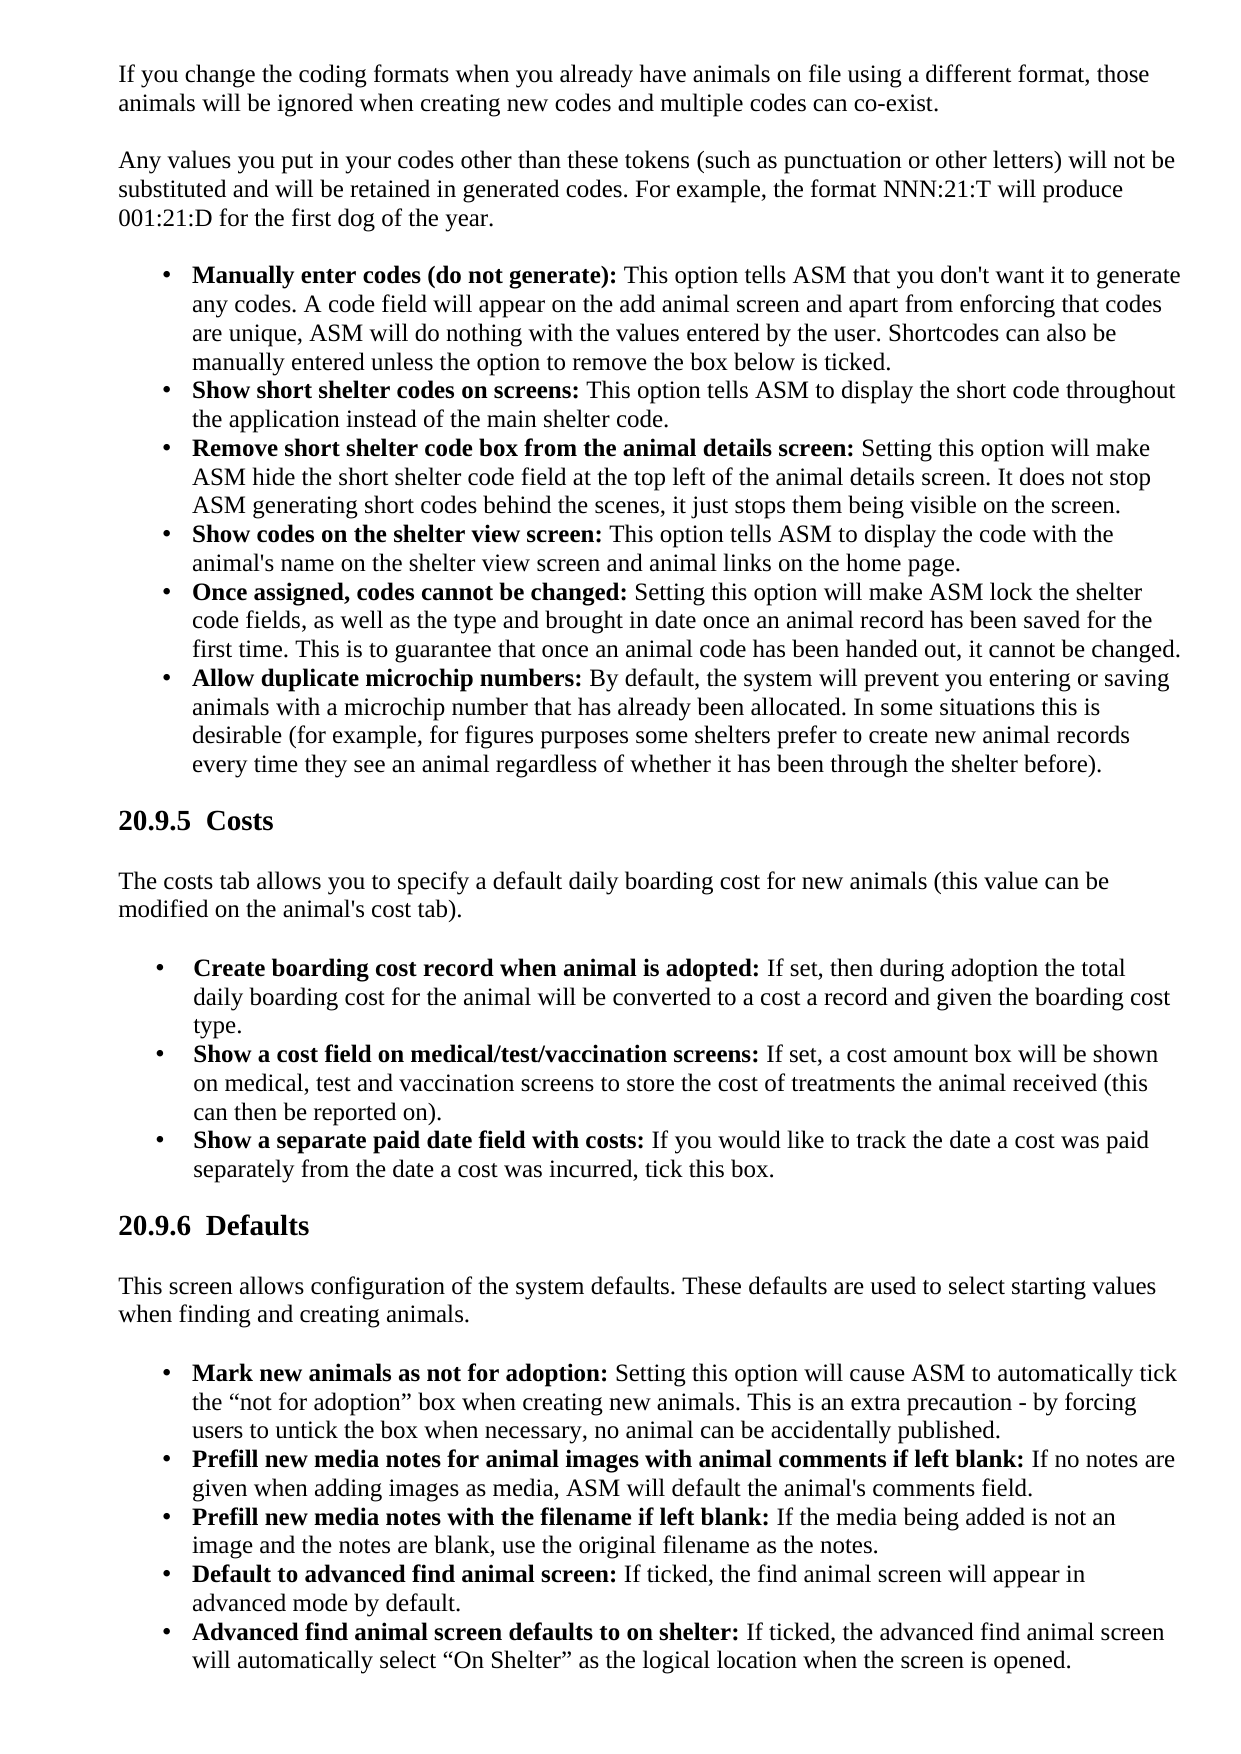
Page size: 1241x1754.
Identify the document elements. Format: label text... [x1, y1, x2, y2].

list Default to advanced find animal screen: If ticked, the find animal screen will appear in advanced mode by default. [162, 1559, 1181, 1617]
list Manually enter codes (do not generate): This option tells ASM that you don't want it to generate any codes. A code field will appear on the add animal screen and apart from enforcing that codes are unique, ASM will do nothing with the values entered by the user. Shortcodes can also be manually entered unless the option to remove the box below is ticked. [162, 260, 1181, 375]
list Show short shelter codes on screens: This option tells ASM to display the short code throughout the application instead of the main shelter code. [162, 375, 1181, 433]
subtitle Defaults [118, 1208, 1181, 1241]
list Once assigned, codes cannot be changed: Setting this option will make ASM lock the shelter code fields, as well as the type and brought in date once an animal record has been saved for the first time. This is to guarantee that once an animal code has been handed out, it cannot be changed. [162, 577, 1181, 663]
list Show a separate paid date field with costs: If you would like to track the date a cost was paid separately from the date a cost was incurred, tick this box. [156, 1125, 1181, 1183]
text Any values you put in your codes other than these tokens (such as punctuation or other letters) will not be substituted and will be retained in generated codes. For example, the format NNN:21:T will produce 001:21:D for the first dog of the year. [118, 145, 1181, 232]
list Prefill new media notes for animal images with animal comments if left blank: If no notes are given when adding images as media, ASM will default the animal's comments field. [162, 1444, 1181, 1502]
list Show a cost field on medical/test/vaccination screens: If set, a cost amount box will be shown on medical, test and vaccination screens to store the cost of treatments the animal received (this can then be reported on). [156, 1039, 1181, 1125]
text If you change the coding formats when you already have animals on file using a different format, those animals will be ignored when creating new codes and multiple codes can co-exist. [118, 59, 1181, 117]
list Create boarding cost record when animal is adopted: If set, then during adoption the total daily boarding cost for the animal will be converted to a cost a record and given the boarding cost type. [156, 953, 1181, 1039]
list Prefill new media notes with the filename if left blank: If the media being added is not an image and the notes are blank, use the original filename as the notes. [162, 1502, 1181, 1559]
list Mark new animals as not for adoption: Setting this option will cause ASM to automatically tick the “not for adoption” box when creating new animals. This is an extra precaution - by forcing users to untick the box when necessary, no animal can be accidentally published. [162, 1358, 1181, 1444]
list Advanced find animal screen defaults to on shelter: If ticked, the advanced find animal screen will automatically select “On Shelter” as the logical location when the screen is opened. [162, 1617, 1181, 1674]
list Allow duplicate microchip numbers: By default, the system will prevent you entering or saving animals with a microchip number that has already been allocated. In some situations this is desirable (for example, for figures purposes some shelters prefer to create new animal records every time they see an animal regardless of whether it has been through the shelter before). [162, 663, 1181, 778]
text The costs tab allows you to specify a default daily boarding cost for new animals (this value can be modified on the animal's cost tab). [118, 866, 1181, 923]
subtitle Costs [118, 803, 1181, 836]
text This screen allows configuration of the system defaults. These defaults are used to select starting values when finding and creating animals. [118, 1271, 1181, 1328]
list Show codes on the shelter view screen: This option tells ASM to display the code with the animal's name on the shelter view screen and animal links on the home page. [162, 519, 1181, 577]
list Remove short shelter code box from the animal details screen: Setting this option will make ASM hide the short shelter code field at the top left of the animal details screen. It does not stop ASM generating short codes behind the scenes, it just stops them being visible on the screen. [162, 433, 1181, 519]
